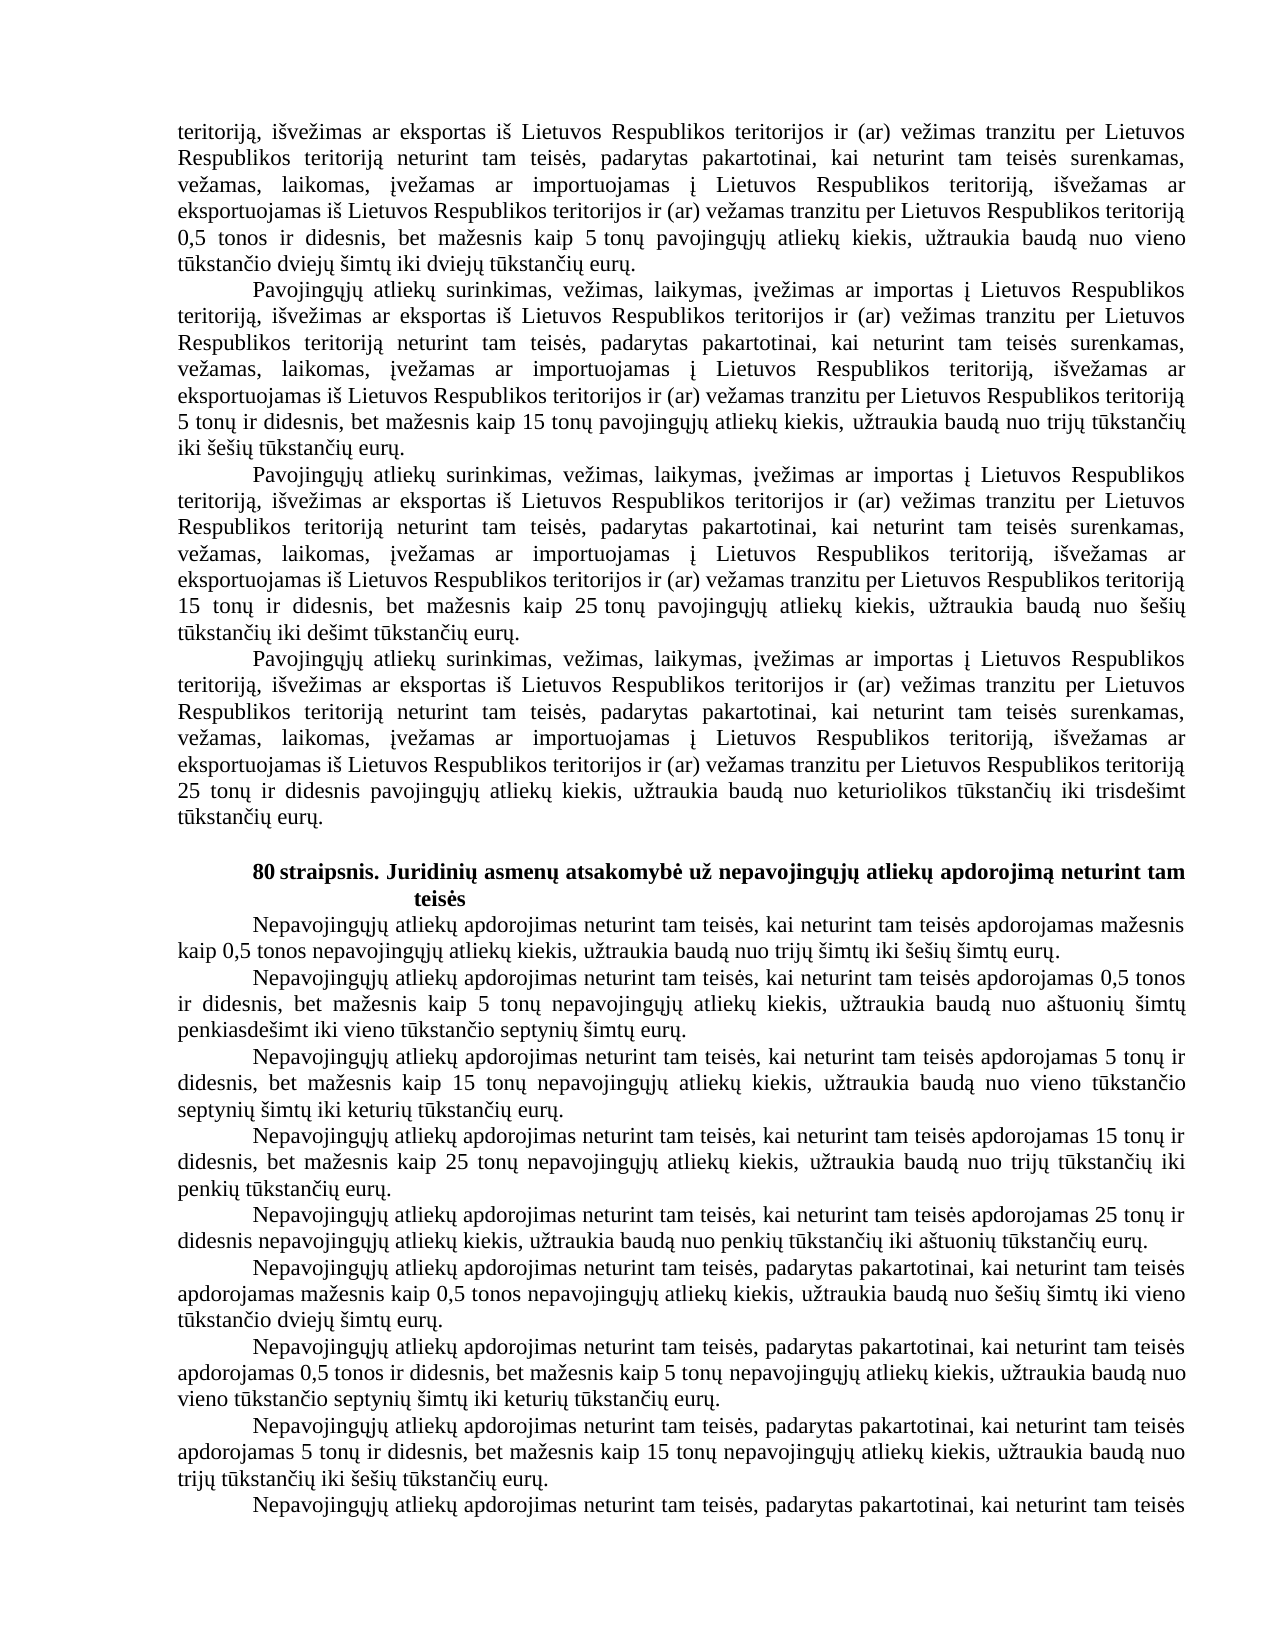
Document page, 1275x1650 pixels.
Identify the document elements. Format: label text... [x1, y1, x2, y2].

text Nepavojingųjų atliekų apdorojimas neturint tam teisės, kai neturint tam teisės apdorojamas 0,5 tonos ir didesnis, bet mažesnis kaip 5 tonų nepavojingųjų atliekų kiekis, užtraukia baudą nuo aštuonių šimtų penkiasdešimt iki vieno tūkstančio septynių šimtų eurų. [177, 964, 1186, 1043]
text 80 straipsnis. Juridinių asmenų atsakomybė už nepavojingųjų atliekų apdorojimą neturint tam teisės [252, 858, 1186, 911]
text Pavojingųjų atliekų surinkimas, vežimas, laikymas, įvežimas ar importas į Lietuvos Respublikos teritoriją, išvežimas ar eksportas iš Lietuvos Respublikos teritorijos ir (ar) vežimas tranzitu per Lietuvos Respublikos teritoriją neturint tam teisės, padarytas pakartotinai, kai neturint tam teisės surenkamas, vežamas, laikomas, įvežamas ar importuojamas į Lietuvos Respublikos teritoriją, išvežamas ar eksportuojamas iš Lietuvos Respublikos teritorijos ir (ar) vežamas tranzitu per Lietuvos Respublikos teritoriją 5 tonų ir didesnis, bet mažesnis kaip 15 tonų pavojingųjų atliekų kiekis, užtraukia baudą nuo trijų tūkstančių iki šešių tūkstančių eurų. [177, 276, 1186, 461]
text Nepavojingųjų atliekų apdorojimas neturint tam teisės, padarytas pakartotinai, kai neturint tam teisės apdorojamas 5 tonų ir didesnis, bet mažesnis kaip 15 tonų nepavojingųjų atliekų kiekis, užtraukia baudą nuo trijų tūkstančių iki šešių tūkstančių eurų. [177, 1412, 1186, 1491]
text Nepavojingųjų atliekų apdorojimas neturint tam teisės, padarytas pakartotinai, kai neturint tam teisės [177, 1491, 1186, 1517]
text Pavojingųjų atliekų surinkimas, vežimas, laikymas, įvežimas ar importas į Lietuvos Respublikos teritoriją, išvežimas ar eksportas iš Lietuvos Respublikos teritorijos ir (ar) vežimas tranzitu per Lietuvos Respublikos teritoriją neturint tam teisės, padarytas pakartotinai, kai neturint tam teisės surenkamas, vežamas, laikomas, įvežamas ar importuojamas į Lietuvos Respublikos teritoriją, išvežamas ar eksportuojamas iš Lietuvos Respublikos teritorijos ir (ar) vežamas tranzitu per Lietuvos Respublikos teritoriją 25 tonų ir didesnis pavojingųjų atliekų kiekis, užtraukia baudą nuo keturiolikos tūkstančių iki trisdešimt tūkstančių eurų. [177, 645, 1186, 830]
text Nepavojingųjų atliekų apdorojimas neturint tam teisės, padarytas pakartotinai, kai neturint tam teisės apdorojamas mažesnis kaip 0,5 tonos nepavojingųjų atliekų kiekis, užtraukia baudą nuo šešių šimtų iki vieno tūkstančio dviejų šimtų eurų. [177, 1254, 1186, 1333]
text Nepavojingųjų atliekų apdorojimas neturint tam teisės, padarytas pakartotinai, kai neturint tam teisės apdorojamas 0,5 tonos ir didesnis, bet mažesnis kaip 5 tonų nepavojingųjų atliekų kiekis, užtraukia baudą nuo vieno tūkstančio septynių šimtų iki keturių tūkstančių eurų. [177, 1333, 1186, 1412]
text Nepavojingųjų atliekų apdorojimas neturint tam teisės, kai neturint tam teisės apdorojamas 25 tonų ir didesnis nepavojingųjų atliekų kiekis, užtraukia baudą nuo penkių tūkstančių iki aštuonių tūkstančių eurų. [177, 1201, 1186, 1254]
text teritoriją, išvežimas ar eksportas iš Lietuvos Respublikos teritorijos ir (ar) vežimas tranzitu per Lietuvos Respublikos teritoriją neturint tam teisės, padarytas pakartotinai, kai neturint tam teisės surenkamas, vežamas, laikomas, įvežamas ar importuojamas į Lietuvos Respublikos teritoriją, išvežamas ar eksportuojamas iš Lietuvos Respublikos teritorijos ir (ar) vežamas tranzitu per Lietuvos Respublikos teritoriją 0,5 tonos ir didesnis, bet mažesnis kaip 5 tonų pavojingųjų atliekų kiekis, užtraukia baudą nuo vieno tūkstančio dviejų šimtų iki dviejų tūkstančių eurų. [177, 118, 1186, 276]
text Nepavojingųjų atliekų apdorojimas neturint tam teisės, kai neturint tam teisės apdorojamas mažesnis kaip 0,5 tonos nepavojingųjų atliekų kiekis, užtraukia baudą nuo trijų šimtų iki šešių šimtų eurų. [177, 911, 1186, 964]
text Nepavojingųjų atliekų apdorojimas neturint tam teisės, kai neturint tam teisės apdorojamas 5 tonų ir didesnis, bet mažesnis kaip 15 tonų nepavojingųjų atliekų kiekis, užtraukia baudą nuo vieno tūkstančio septynių šimtų iki keturių tūkstančių eurų. [177, 1043, 1186, 1122]
text Pavojingųjų atliekų surinkimas, vežimas, laikymas, įvežimas ar importas į Lietuvos Respublikos teritoriją, išvežimas ar eksportas iš Lietuvos Respublikos teritorijos ir (ar) vežimas tranzitu per Lietuvos Respublikos teritoriją neturint tam teisės, padarytas pakartotinai, kai neturint tam teisės surenkamas, vežamas, laikomas, įvežamas ar importuojamas į Lietuvos Respublikos teritoriją, išvežamas ar eksportuojamas iš Lietuvos Respublikos teritorijos ir (ar) vežamas tranzitu per Lietuvos Respublikos teritoriją 15 tonų ir didesnis, bet mažesnis kaip 25 tonų pavojingųjų atliekų kiekis, užtraukia baudą nuo šešių tūkstančių iki dešimt tūkstančių eurų. [177, 461, 1186, 645]
text Nepavojingųjų atliekų apdorojimas neturint tam teisės, kai neturint tam teisės apdorojamas 15 tonų ir didesnis, bet mažesnis kaip 25 tonų nepavojingųjų atliekų kiekis, užtraukia baudą nuo trijų tūkstančių iki penkių tūkstančių eurų. [177, 1122, 1186, 1201]
